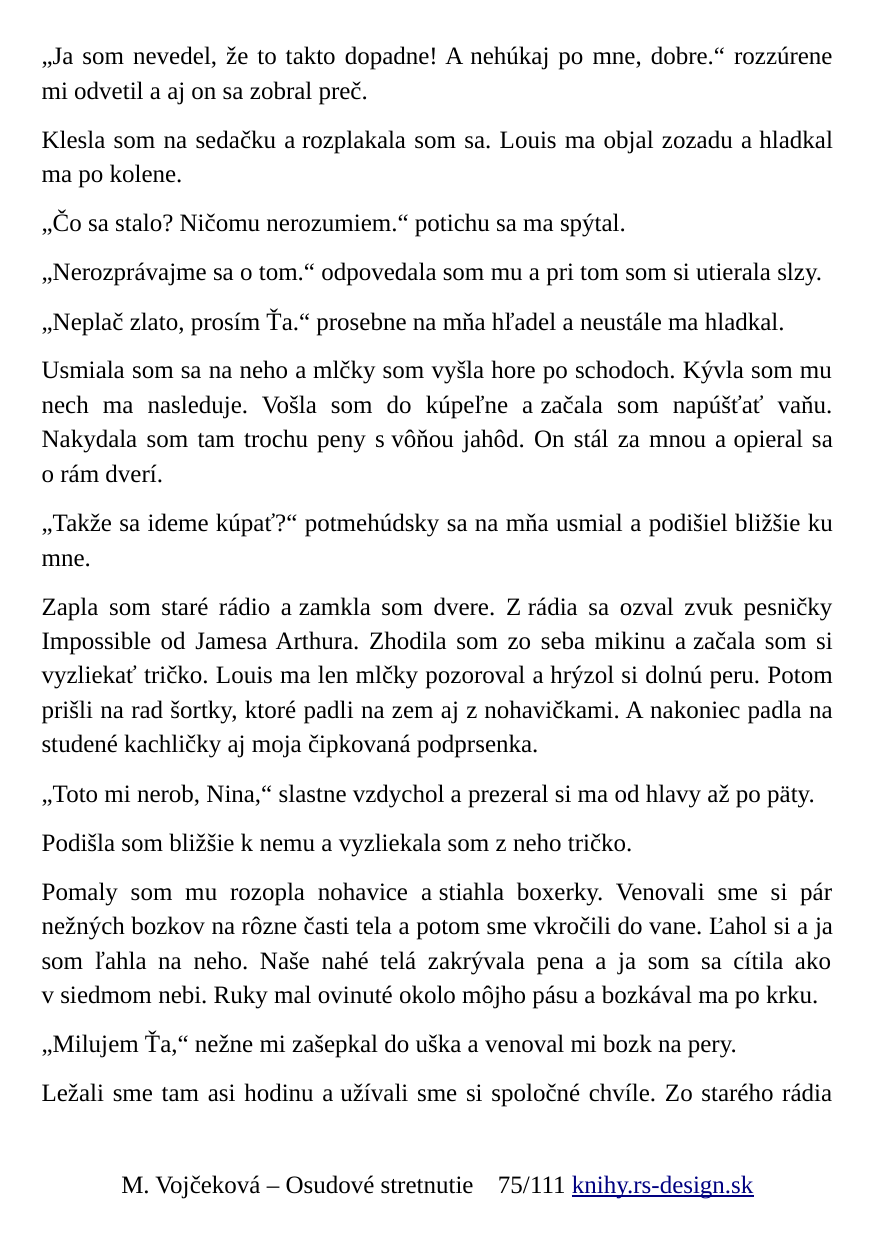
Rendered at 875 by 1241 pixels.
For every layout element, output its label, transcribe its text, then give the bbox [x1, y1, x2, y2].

text „Toto mi nerob, Nina,“ slastne vzdychol a prezeral si ma od hlavy až po päty. [41, 779, 833, 807]
text Podišla som bližšie k nemu a vyzliekala som z neho tričko. [41, 828, 833, 856]
text „Nerozprávajme sa o tom.“ odpovedala som mu a pri tom som si utierala slzy. [41, 257, 833, 286]
text Ležali sme tam asi hodinu a užívali sme si spoločné chvíle. Zo starého rádia [41, 1078, 833, 1107]
text „Milujem Ťa,“ nežne mi zašepkal do uška a venoval mi bozk na pery. [41, 1029, 833, 1058]
text „Neplač zlato, prosím Ťa.“ prosebne na mňa hľadel a neustále ma hladkal. [41, 307, 833, 335]
text Klesla som na sedačku a rozplakala som sa. Louis ma objal zozadu a hladkal ma po kolene. [41, 125, 833, 188]
text „Čo sa stalo? Ničomu nerozumiem.“ potichu sa ma spýtal. [41, 208, 833, 237]
text Usmiala som sa na neho a mlčky som vyšla hore po schodoch. Kývla som mu nech ma nasleduje. Vošla som do kúpeľne a začala som napúšťať vaňu. Nakydala som tam trochu peny s vôňou jahôd. On stál za mnou a opieral sa o rám dverí. [41, 356, 833, 488]
text Pomaly som mu rozopla nohavice a stiahla boxerky. Venovali sme si pár nežných bozkov na rôzne časti tela a potom sme vkročili do vane. Ľahol si a ja som ľahla na neho. Naše nahé telá zakrývala pena a ja som sa cítila ako v siedmom nebi. Ruky mal ovinuté okolo môjho pásu a bozkával ma po krku. [41, 877, 833, 1009]
text „Takže sa ideme kúpať?“ potmehúdsky sa na mňa usmial a podišiel bližšie ku mne. [41, 508, 833, 571]
text „Ja som nevedel, že to takto dopadne! A nehúkaj po mne, dobre.“ rozzúrene mi odvetil a aj on sa zobral preč. [41, 41, 833, 104]
text Zapla som staré rádio a zamkla som dvere. Z rádia sa ozval zvuk pesničky Impossible od Jamesa Arthura. Zhodila som zo seba mikinu a začala som si vyzliekať tričko. Louis ma len mlčky pozoroval a hrýzol si dolnú peru. Potom prišli na rad šortky, ktoré padli na zem aj z nohavičkami. A nakoniec padla na studené kachličky aj moja čipkovaná podprsenka. [41, 592, 833, 758]
